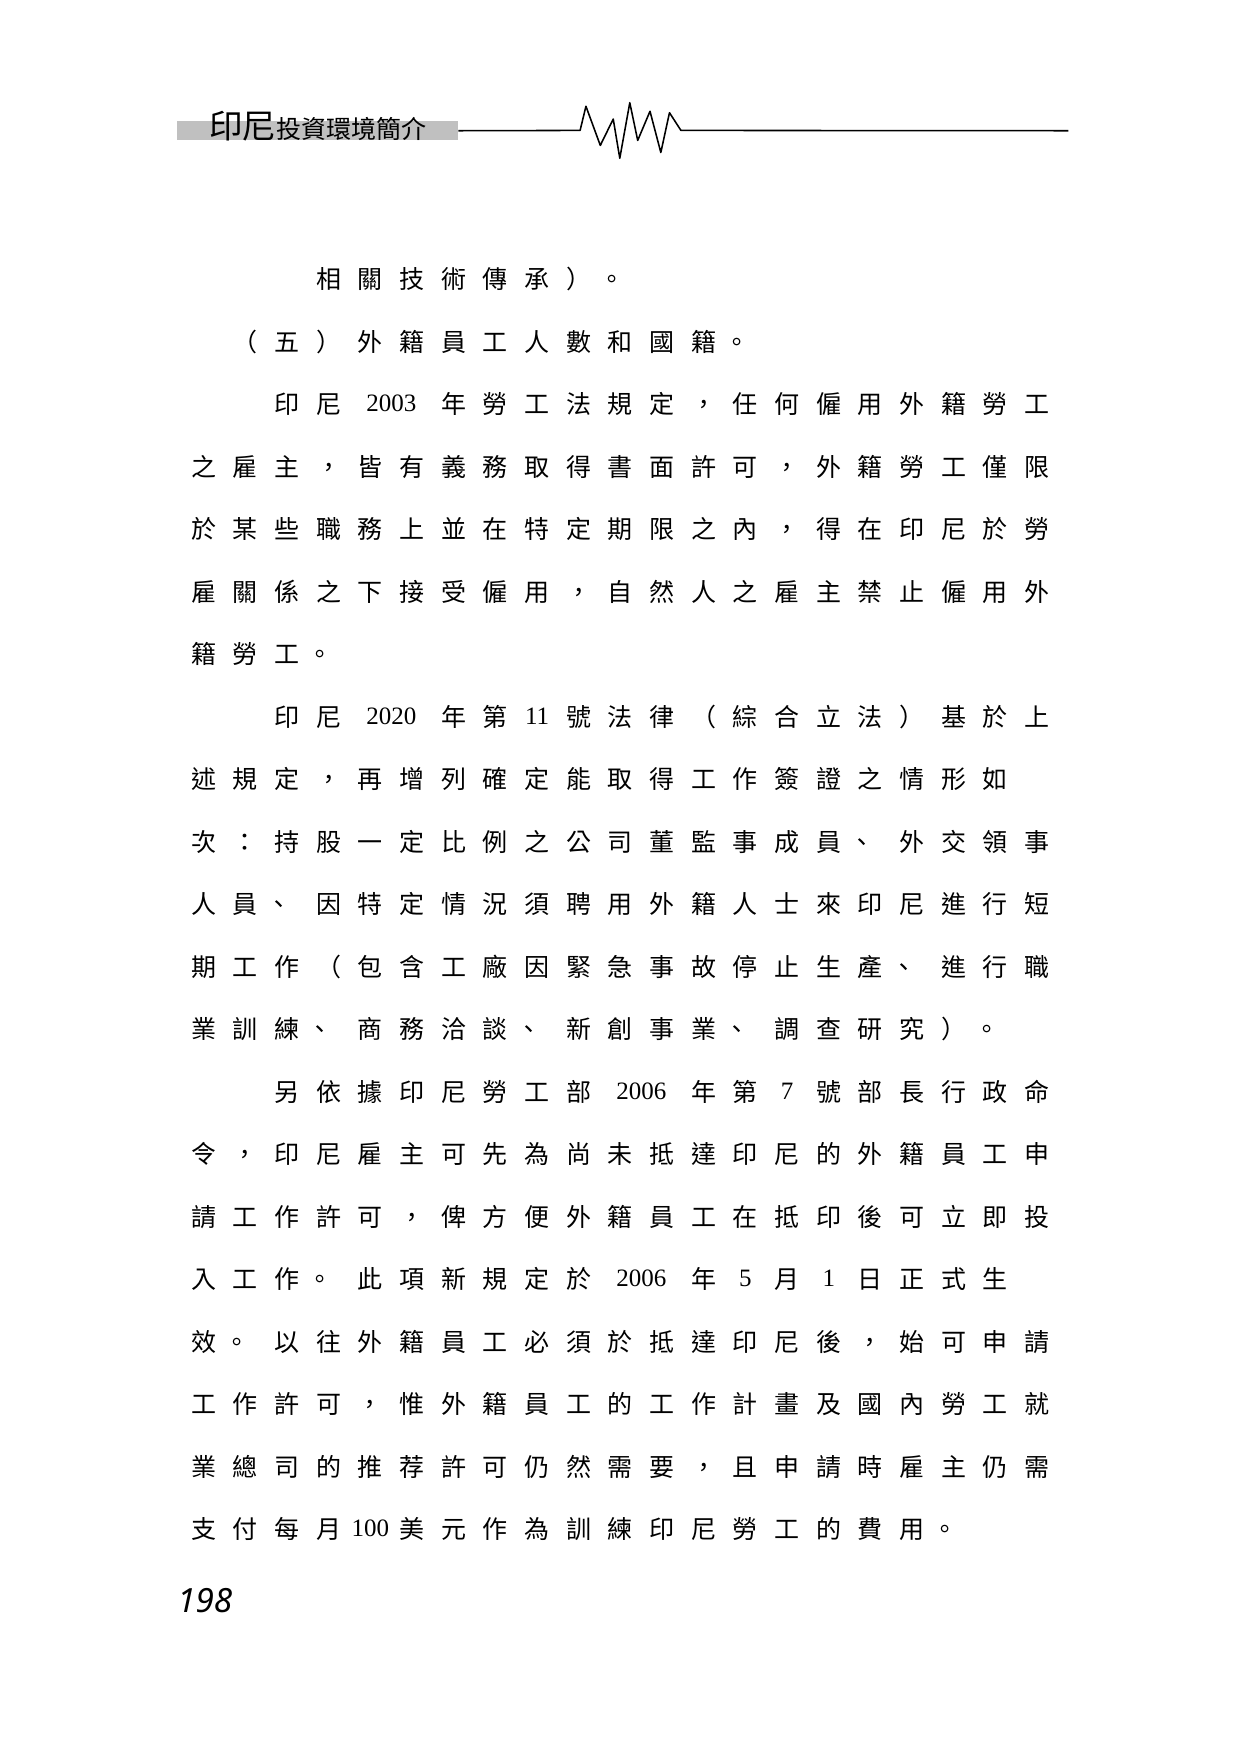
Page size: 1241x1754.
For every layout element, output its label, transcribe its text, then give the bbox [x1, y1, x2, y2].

text 另依據印尼勞工部2006年第7號部長行政命令，印尼雇主可先為尚未抵達印尼的外籍員工申請工作許可，俾方便外籍員工在抵印後可立即投入工作。此項新規定於2006年5月1日正式生效。以往外籍員工必須於抵達印尼後，始可申請工作許可，惟外籍員工的工作計畫及國內勞工就業總司的推荐許可仍然需要，且申請時雇主仍需支付每月100美元作為訓練印尼勞工的費用。 [183, 1049, 1058, 1549]
text （五）外籍員工人數和國籍。 [207, 299, 1058, 361]
text 印尼2003年勞工法規定，任何僱用外籍勞工之雇主，皆有義務取得書面許可，外籍勞工僅限於某些職務上並在特定期限之內，得在印尼於勞雇關係之下接受僱用，自然人之雇主禁止僱用外籍勞工。 [183, 361, 1058, 674]
text 印尼2020年第11號法律（綜合立法）基於上述規定，再增列確定能取得工作簽證之情形如次：持股一定比例之公司董監事成員、外交領事人員、因特定情況須聘用外籍人士來印尼進行短期工作（包含工廠因緊急事故停止生產、進行職業訓練、商務洽談、新創事業、調查研究）。 [183, 674, 1058, 1049]
text 相關技術傳承）。 [207, 236, 1058, 299]
